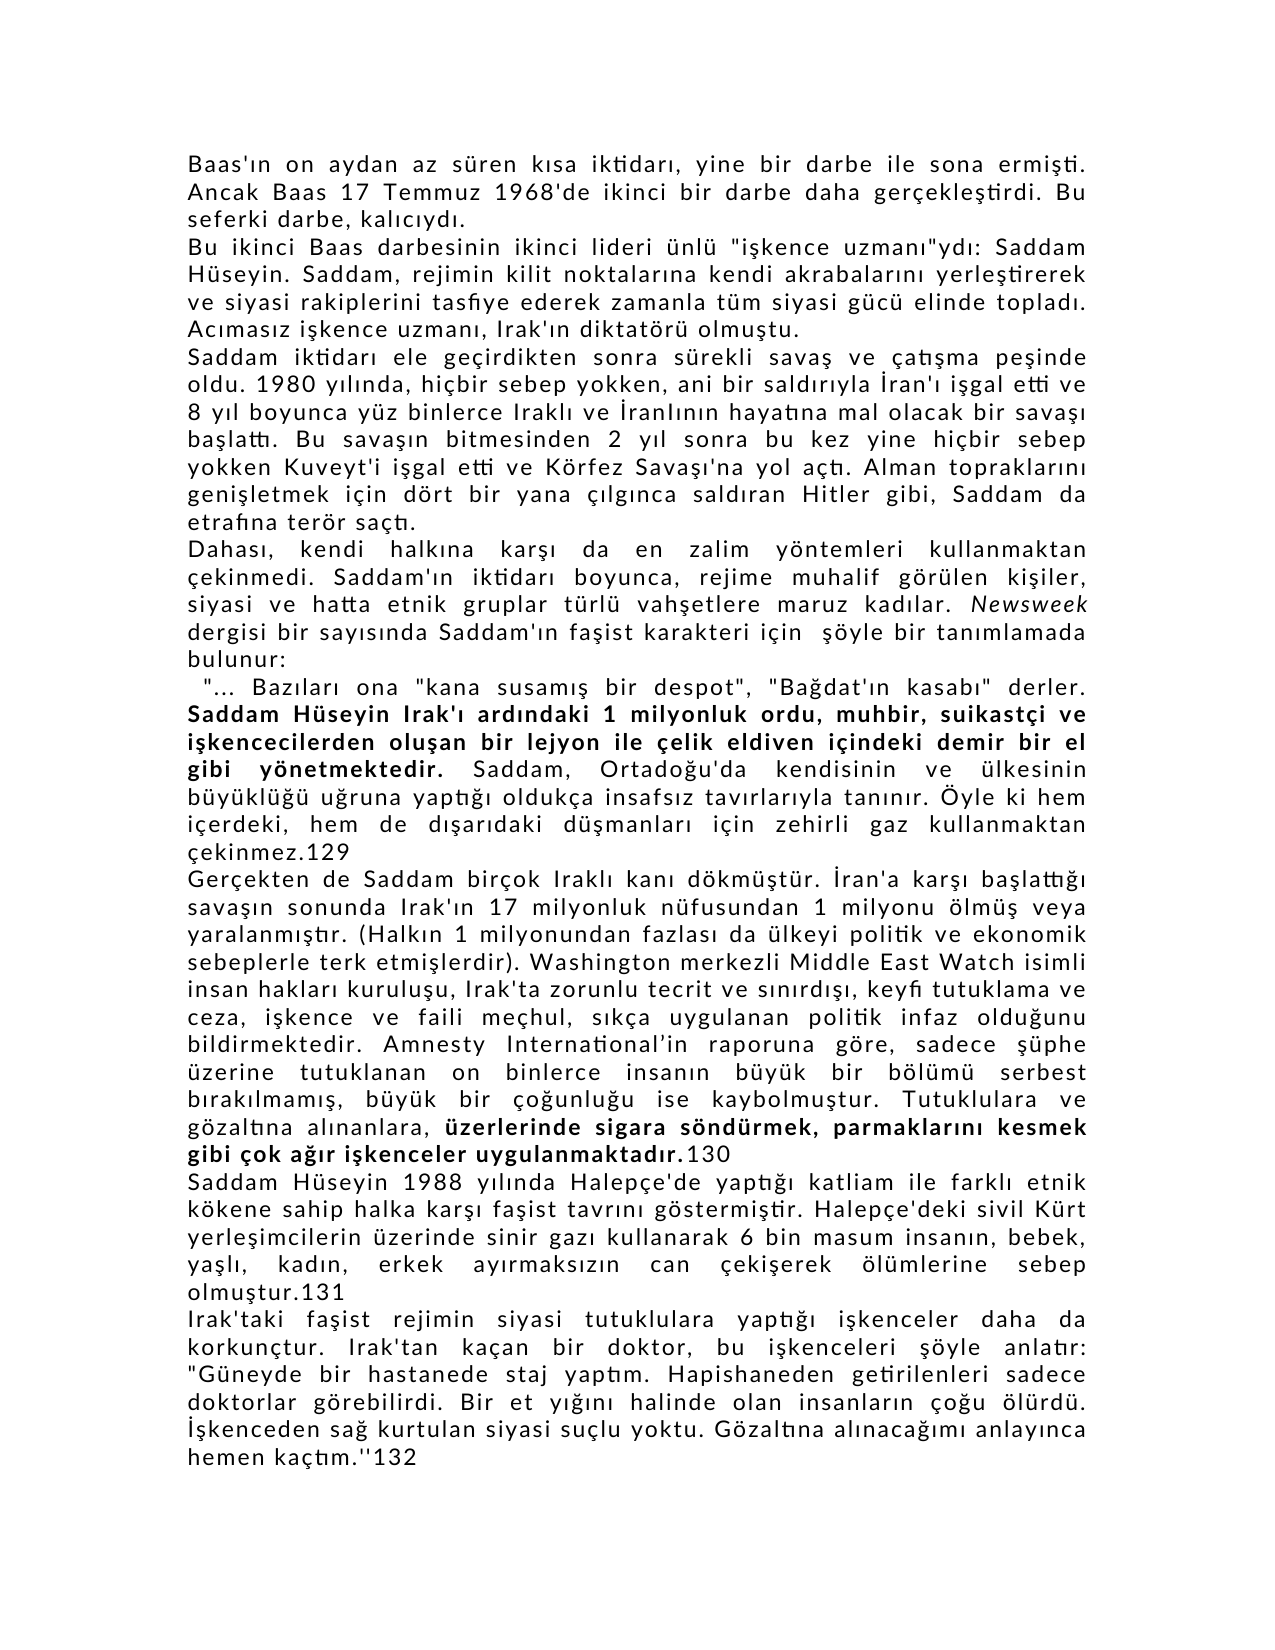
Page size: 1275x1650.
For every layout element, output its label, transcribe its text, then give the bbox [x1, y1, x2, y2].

text Saddam iktidarı ele geçirdikten sonra sürekli savaş ve çatışma peşinde oldu. 1980 yılında, hiçbir sebep yokken, ani bir saldırıyla İran'ı işgal etti ve 8 yıl boyunca yüz binlerce Iraklı ve İranIının hayatına mal olacak bir savaşı başlattı. Bu savaşın bitmesinden 2 yıl sonra bu kez yine hiçbir sebep yokken Kuveyt'i işgal etti ve Körfez Savaşı'na yol açtı. Alman topraklarını genişletmek için dört bir yana çılgınca saldıran Hitler gibi, Saddam da etrafına terör saçtı. [187, 342, 1087, 535]
text Gerçekten de Saddam birçok Iraklı kanı dökmüştür. İran'a karşı başlattığı savaşın sonunda Irak'ın 17 milyonluk nüfusundan 1 milyonu ölmüş veya yaralanmıştır. (Halkın 1 milyonundan fazlası da ülkeyi politik ve ekonomik sebeplerle terk etmişlerdir). Washington merkezli Middle East Watch isimli insan hakları kuruluşu, Irak'ta zorunlu tecrit ve sınırdışı, keyfi tutuklama ve ceza, işkence ve faili meçhul, sıkça uygulanan politik infaz olduğunu bildirmektedir. Amnesty International’in raporuna göre, sadece şüphe üzerine tutuklanan on binlerce insanın büyük bir bölümü serbest bırakılmamış, büyük bir çoğunluğu ise kaybolmuştur. Tutuklulara ve gözaltına alınanlara, üzerlerinde sigara söndürmek, parmaklarını kesmek gibi çok ağır işkenceler uygulanmaktadır.130 [187, 865, 1087, 1167]
text "... Bazıları ona "kana susamış bir despot", "Bağdat'ın kasabı" derler. Saddam Hüseyin Irak'ı ardındaki 1 milyonluk ordu, muhbir, suikastçi ve işkencecilerden oluşan bir lejyon ile çelik eldiven içindeki demir bir el gibi yönetmektedir. Saddam, Ortadoğu'da kendisinin ve ülkesinin büyüklüğü uğruna yaptığı oldukça insafsız tavırlarıyla tanınır. Öyle ki hem içerdeki, hem de dışarıdaki düşmanları için zehirli gaz kullanmaktan çekinmez.129 [187, 672, 1087, 865]
text Saddam Hüseyin 1988 yılında Halepçe'de yaptığı katliam ile farklı etnik kökene sahip halka karşı faşist tavrını göstermiştir. Halepçe'deki sivil Kürt yerleşimcilerin üzerinde sinir gazı kullanarak 6 bin masum insanın, bebek, yaşlı, kadın, erkek ayırmaksızın can çekişerek ölümlerine sebep olmuştur.131 [187, 1167, 1087, 1305]
text Baas'ın on aydan az süren kısa iktidarı, yine bir darbe ile sona ermişti. Ancak Baas 17 Temmuz 1968'de ikinci bir darbe daha gerçekleştirdi. Bu seferki darbe, kalıcıydı. [187, 150, 1087, 232]
text Dahası, kendi halkına karşı da en zalim yöntemleri kullanmaktan çekinmedi. Saddam'ın iktidarı boyunca, rejime muhalif görülen kişiler, siyasi ve hatta etnik gruplar türlü vahşetlere maruz kadılar. Newsweek dergisi bir sayısında Saddam'ın faşist karakteri için şöyle bir tanımlamada bulunur: [187, 535, 1087, 672]
text Irak'taki faşist rejimin siyasi tutuklulara yaptığı işkenceler daha da korkunçtur. Irak'tan kaçan bir doktor, bu işkenceleri şöyle anlatır: "Güneyde bir hastanede staj yaptım. Hapishaneden getirilenleri sadece doktorlar görebilirdi. Bir et yığını halinde olan insanların çoğu ölürdü. İşkenceden sağ kurtulan siyasi suçlu yoktu. Gözaltına alınacağımı anlayınca hemen kaçtım.''132 [187, 1305, 1087, 1470]
text Bu ikinci Baas darbesinin ikinci lideri ünlü "işkence uzmanı"ydı: Saddam Hüseyin. Saddam, rejimin kilit noktalarına kendi akrabalarını yerleştirerek ve siyasi rakiplerini tasfiye ederek zamanla tüm siyasi gücü elinde topladı. Acımasız işkence uzmanı, Irak'ın diktatörü olmuştu. [187, 232, 1087, 342]
